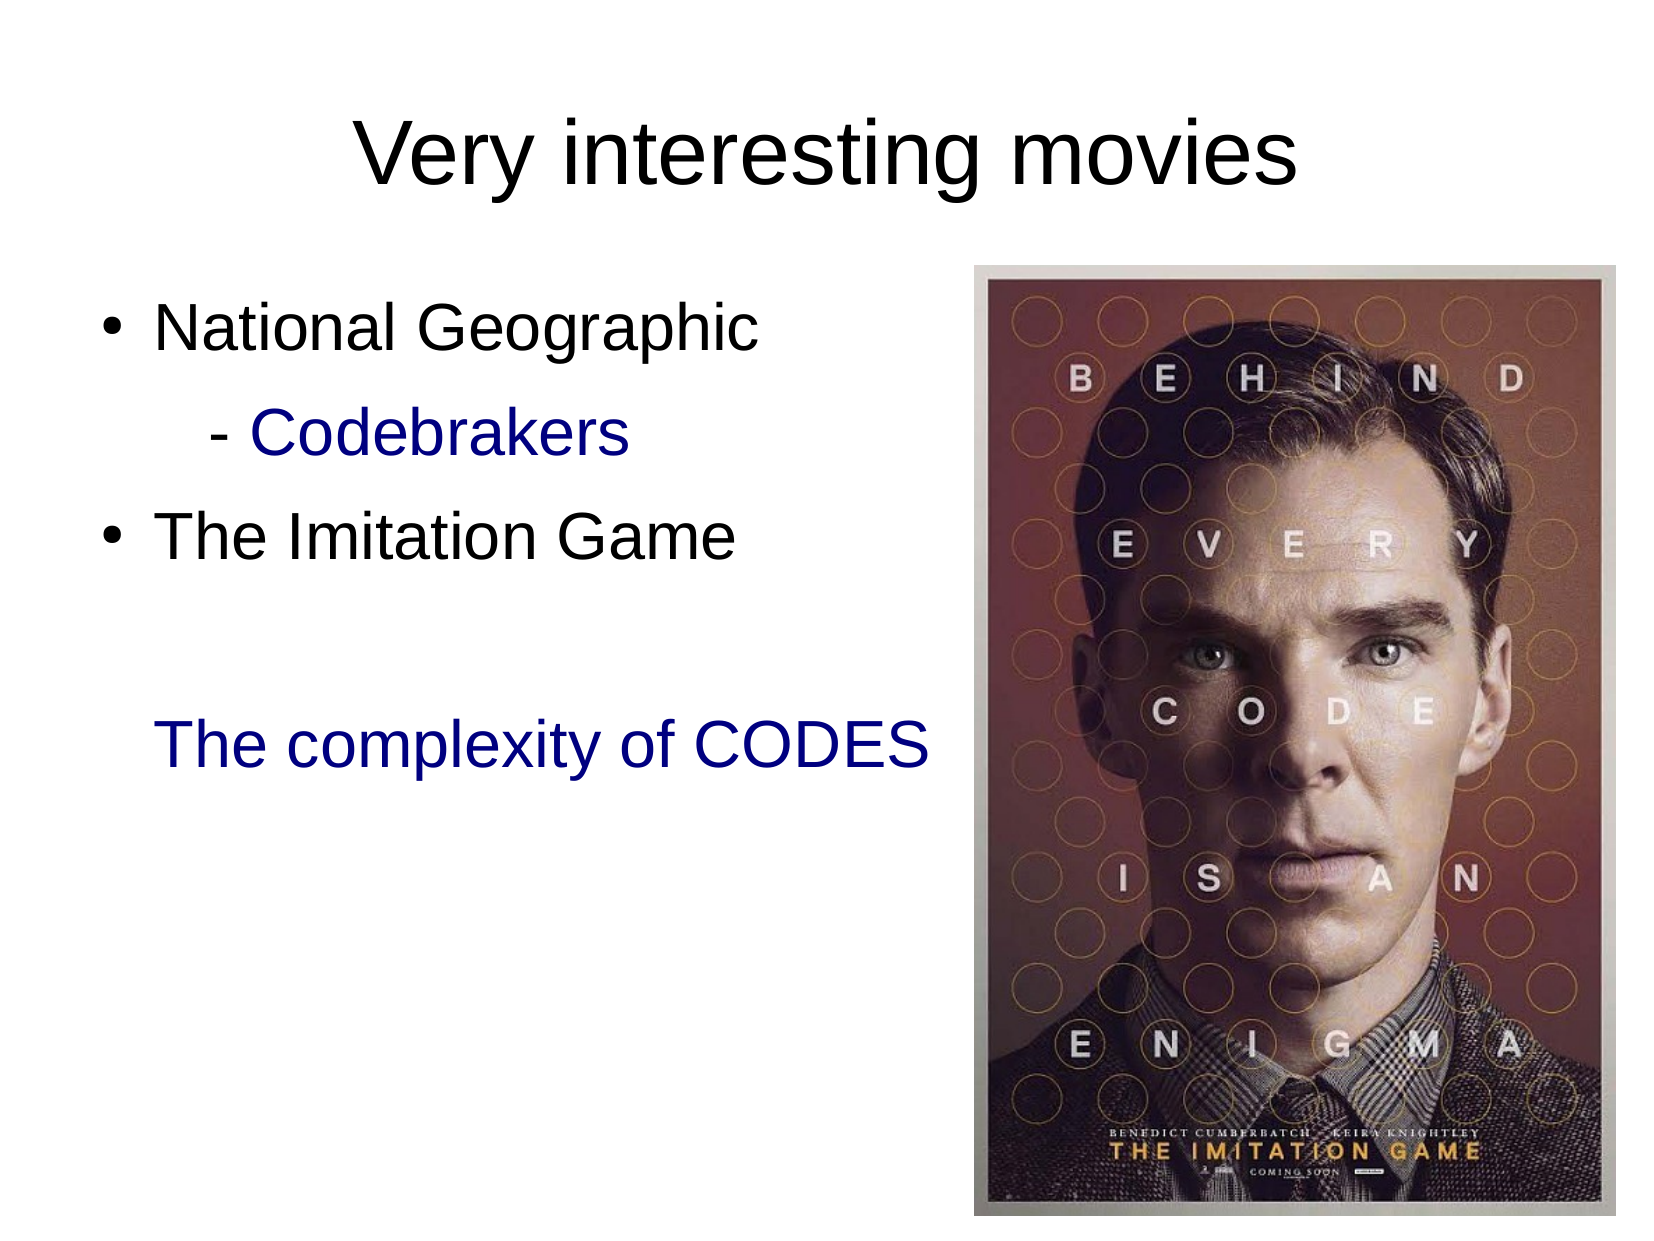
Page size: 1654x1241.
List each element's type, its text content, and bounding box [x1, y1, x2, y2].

title Very interesting movies [82, 49, 1571, 257]
list National Geographic - Codebrakers The Imitation Game The complexity of CODES [82, 290, 974, 1010]
picture [974, 265, 1616, 1216]
